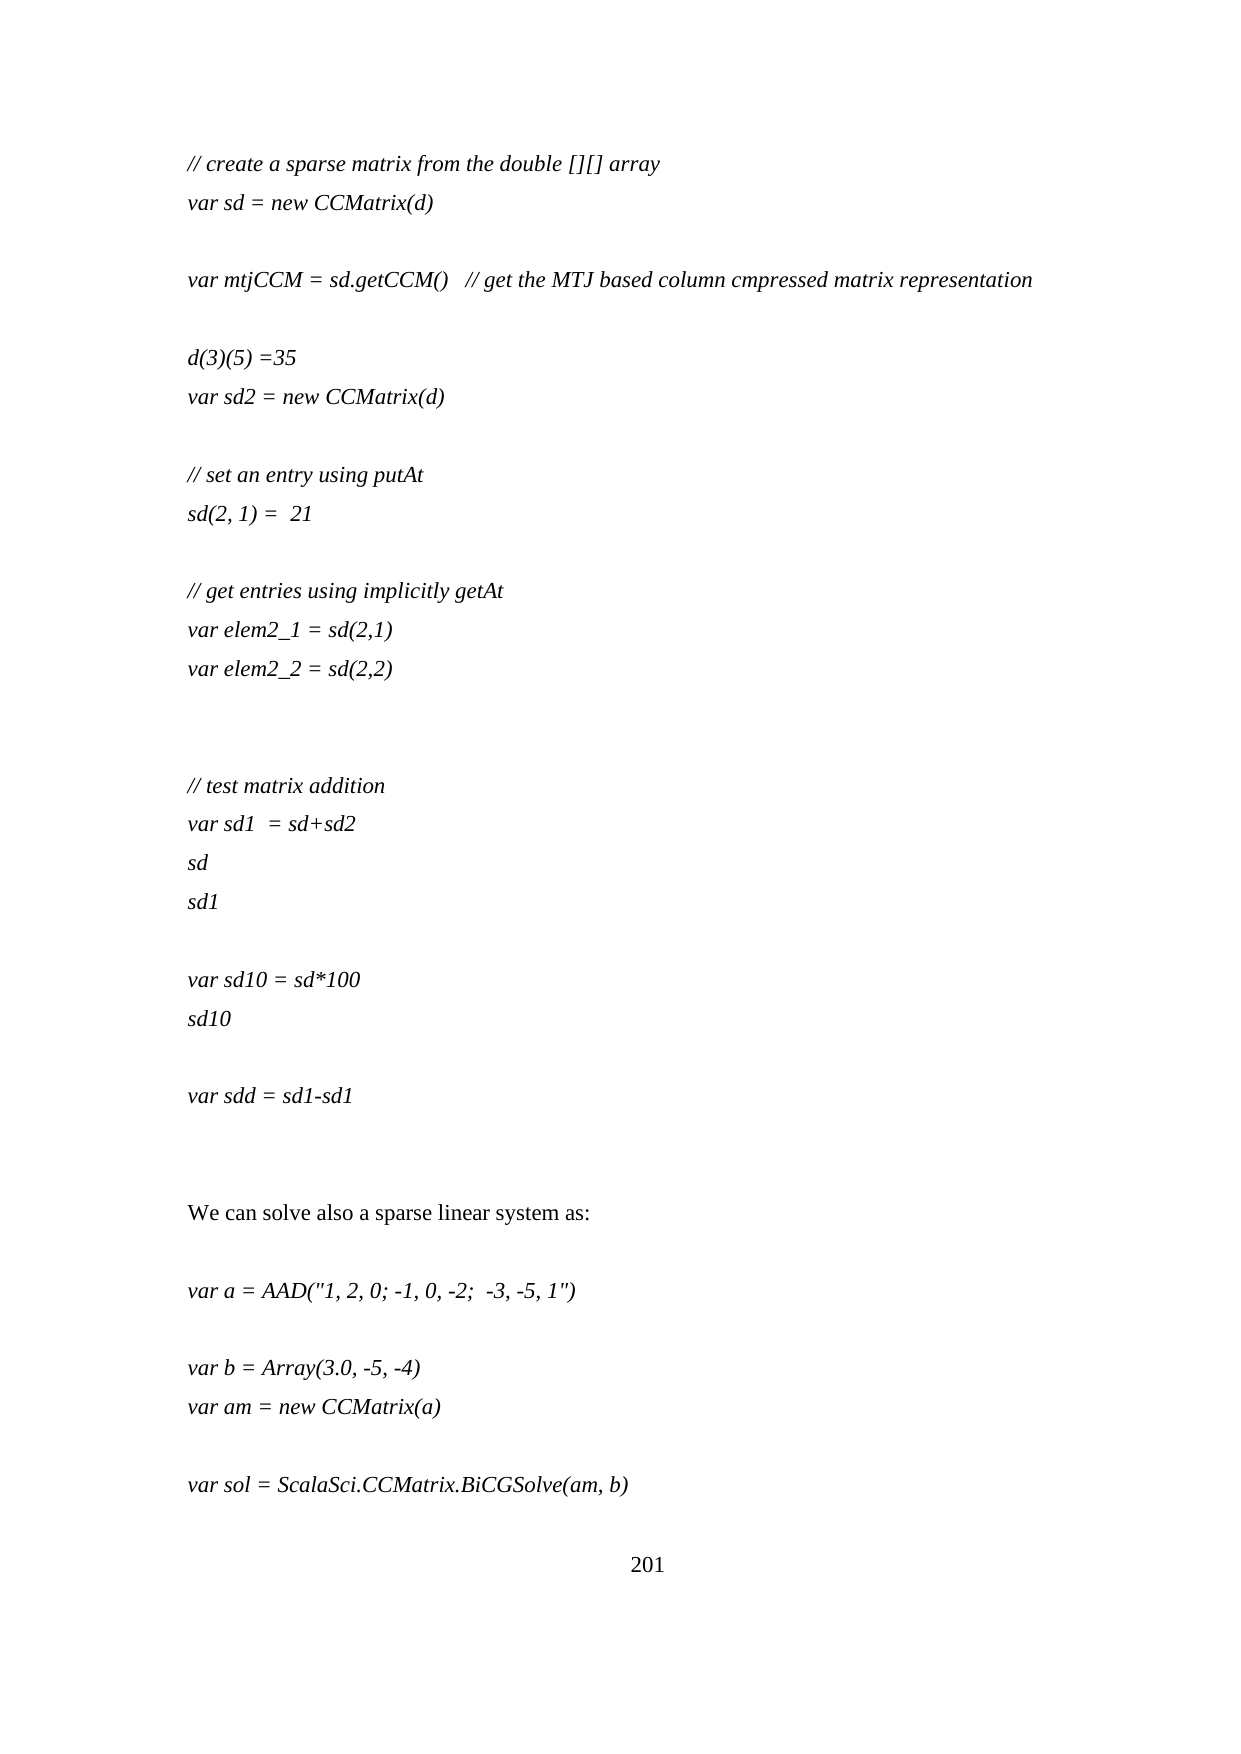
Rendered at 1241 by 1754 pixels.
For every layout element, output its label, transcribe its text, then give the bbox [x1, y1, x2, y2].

text var mtjCCM = sd.getCCM() // get the MTJ based column cmpressed matrix representation [187, 267, 1108, 293]
text var am = new CCMatrix(a) [187, 1393, 1108, 1420]
text var a = AAD("1, 2, 0; -1, 0, -2; -3, -5, 1") [187, 1277, 1108, 1303]
text sd [187, 849, 1108, 876]
text // set an entry using putAt [187, 461, 1108, 487]
text var sd1 = sd+sd2 [187, 811, 1108, 837]
text var elem2_2 = sd(2,2) [187, 655, 1108, 681]
text var b = Array(3.0, -5, -4) [187, 1354, 1108, 1381]
text d(3)(5) =35 [187, 344, 1108, 371]
text var sol = ScalaSci.CCMatrix.BiCGSolve(am, b) [187, 1471, 1108, 1497]
text var sd10 = sd*100 [187, 966, 1108, 992]
text // get entries using implicitly getAt [187, 577, 1108, 604]
text // test matrix addition [187, 772, 1108, 798]
text var sd = new CCMatrix(d) [187, 189, 1108, 215]
text var elem2_1 = sd(2,1) [187, 616, 1108, 643]
text We can solve also a sparse linear system as: [187, 1199, 1108, 1225]
text // create a sparse matrix from the double [][] array [187, 150, 1108, 176]
text var sd2 = new CCMatrix(d) [187, 383, 1108, 409]
text sd1 [187, 888, 1108, 914]
text sd(2, 1) = 21 [187, 500, 1108, 526]
text sd10 [187, 1005, 1108, 1031]
text var sdd = sd1-sd1 [187, 1082, 1108, 1109]
